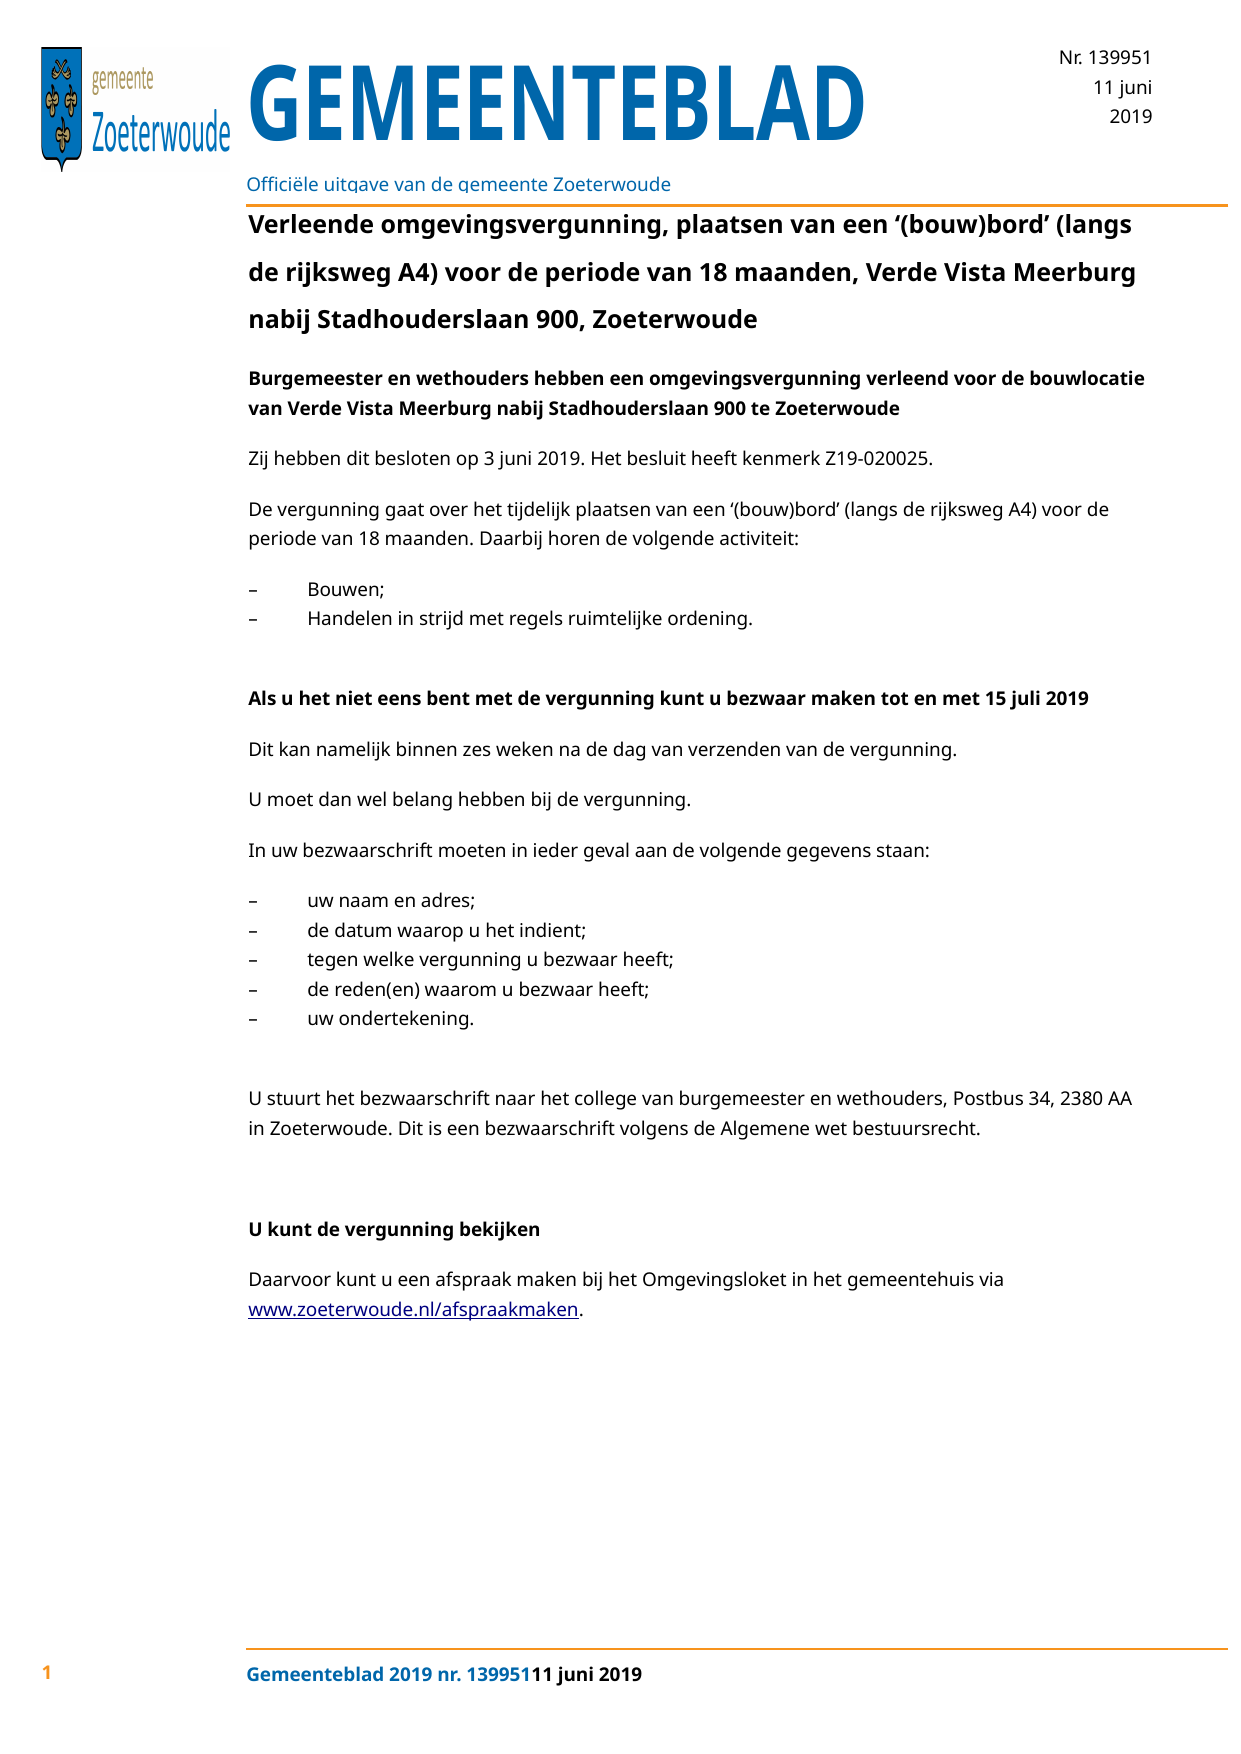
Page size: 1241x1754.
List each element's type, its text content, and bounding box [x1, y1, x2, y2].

list Handelen in strijd met regels ruimtelijke ordening. [248, 606, 1152, 631]
picture [41, 47, 231, 172]
text Burgemeester en wethouders hebben een omgevingsvergunning verleend voor de bouwlocatie van Verde Vista Meerburg nabij Stadhouderslaan 900 te Zoeterwoude [248, 366, 1152, 421]
text U stuurt het bezwaarschrift naar het college van burgemeester en wethouders, Postbus 34, 2380 AA in Zoeterwoude. Dit is een bezwaarschrift volgens de Algemene wet bestuursrecht. [248, 1086, 1152, 1141]
text U kunt de vergunning bekijken [248, 1216, 1152, 1242]
list de reden(en) waarom u bezwaar heeft; [248, 976, 1152, 1002]
list uw naam en adres; [248, 887, 1152, 913]
list tegen welke vergunning u bezwaar heeft; [248, 946, 1152, 972]
list de datum waarop u het indient; [248, 917, 1152, 942]
text De vergunning gaat over het tijdelijk plaatsen van een ‘(bouw)bord’ (langs de rijksweg A4) voor de periode van 18 maanden. Daarbij horen de volgende activiteit: [248, 496, 1152, 551]
text Daarvoor kunt u een afspraak maken bij het Omgevingsloket in het gemeentehuis via www.zoeterwoude.nl/afspraakmaken. [248, 1266, 1152, 1322]
list Bouwen; [248, 576, 1152, 602]
text Als u het niet eens bent met de vergunning kunt u bezwaar maken tot en met 15 juli 2019 [248, 686, 1152, 711]
text Zij hebben dit besloten op 3 juni 2019. Het besluit heeft kenmerk Z19-020025. [248, 446, 1152, 471]
text In uw bezwaarschrift moeten in ieder geval aan de volgende gegevens staan: [248, 837, 1152, 862]
text U moet dan wel belang hebben bij de vergunning. [248, 786, 1152, 812]
text Verleende omgevingsvergunning, plaatsen van een ‘(bouw)bord’ (langs de rijksweg A4) voor de periode van 18 maanden, Verde Vista Meerburg nabij Stadhouderslaan 900, Zoeterwoude [248, 207, 1152, 336]
list uw ondertekening. [248, 1006, 1152, 1031]
text Dit kan namelijk binnen zes weken na de dag van verzenden van de vergunning. [248, 736, 1152, 762]
